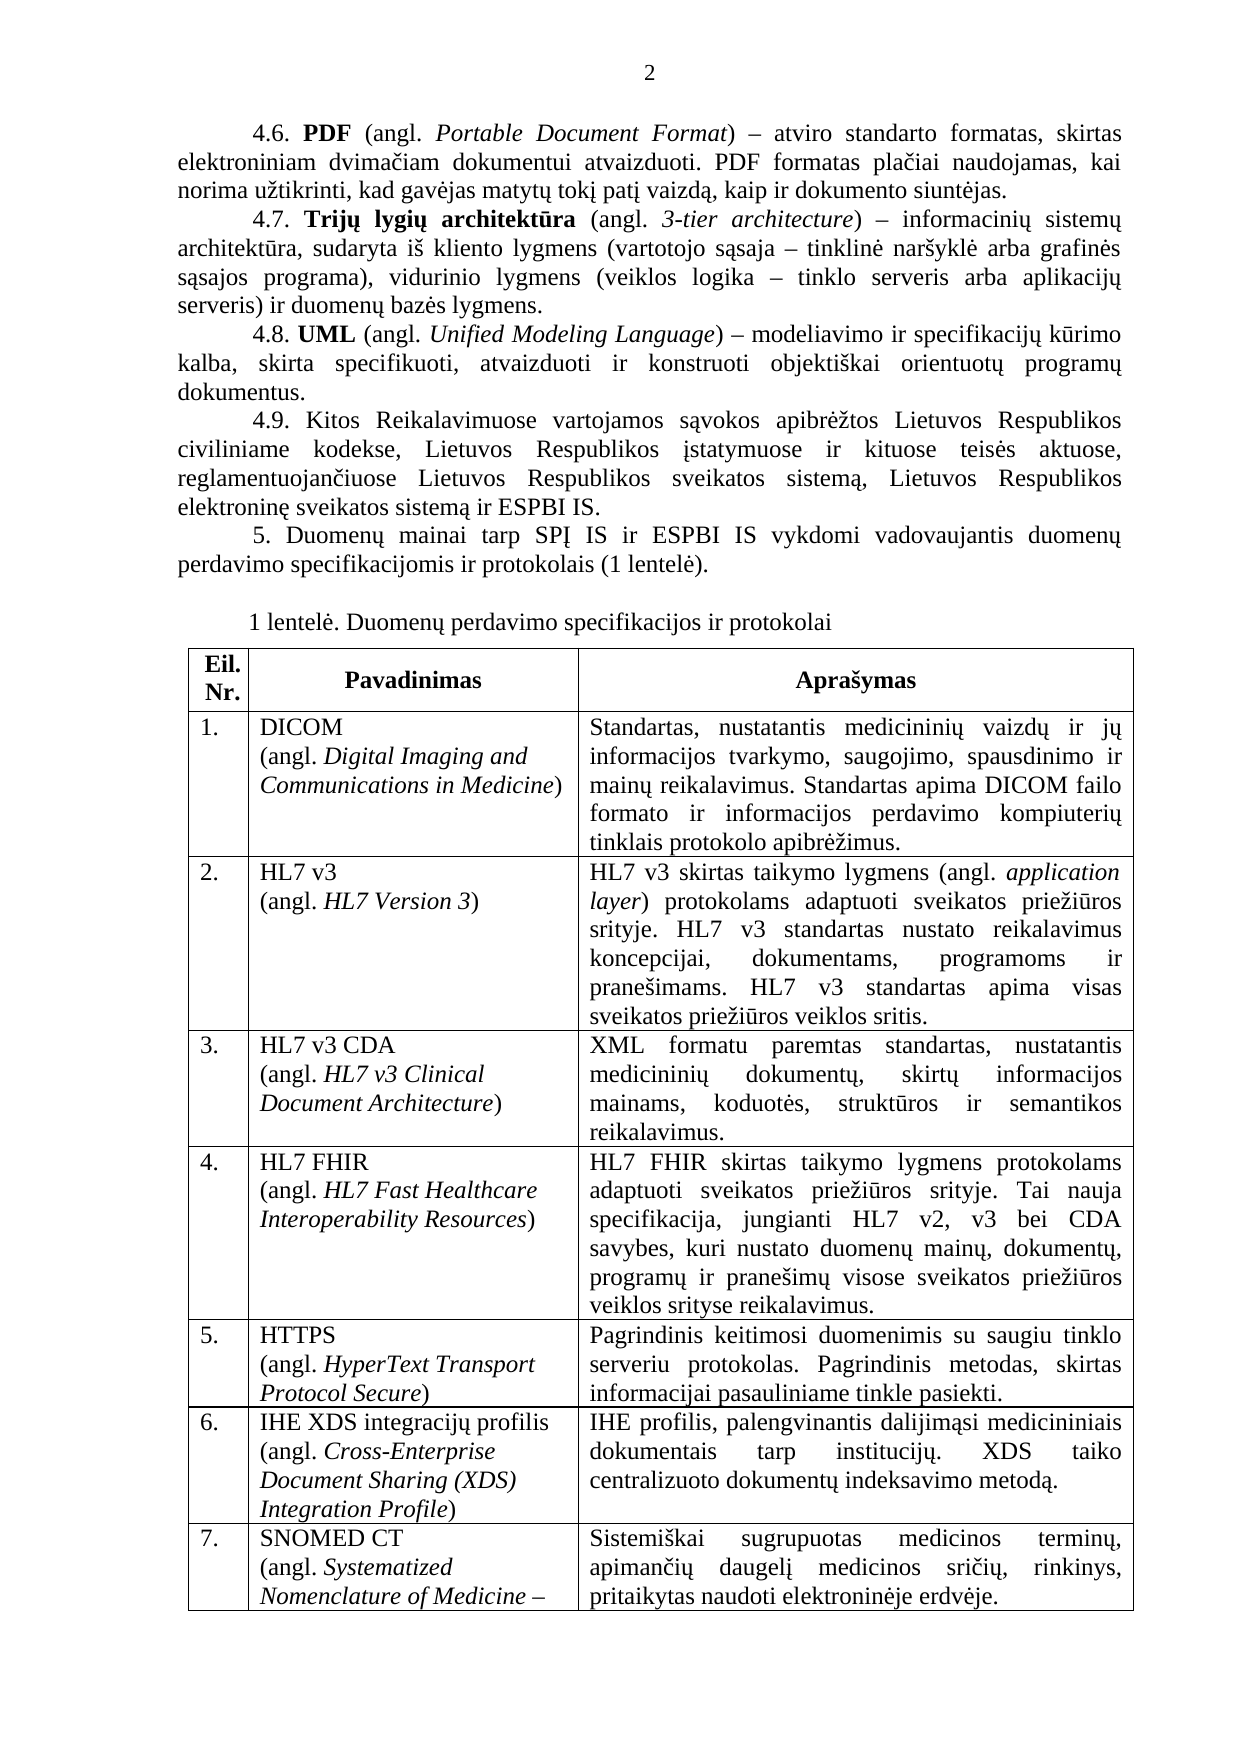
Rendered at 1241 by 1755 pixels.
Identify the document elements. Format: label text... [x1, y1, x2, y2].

table_cell SNOMED CT (angl. Systematized Nomenclature of Medicine – [249, 1524, 578, 1610]
table_cell 4. [189, 1147, 248, 1319]
table_cell HL7 FHIR skirtas taikymo lygmens protokolams adaptuoti sveikatos priežiūros srityje. Tai nauja specifikacija, jungianti HL7 v2, v3 bei CDA savybes, kuri nustato duomenų mainų, dokumentų, programų ir pranešimų visose sveikatos priežiūros veiklos srityse reikalavimus. [579, 1147, 1133, 1319]
text 1 lentelė. Duomenų perdavimo specifikacijos ir protokolai [248, 607, 1122, 636]
table_cell 7. [189, 1524, 248, 1610]
table_cell IHE profilis, palengvinantis dalijimąsi medicininiais dokumentais tarp institucijų. XDS taiko centralizuoto dokumentų indeksavimo metodą. [579, 1408, 1133, 1522]
table_cell 5. [189, 1320, 248, 1406]
table_cell DICOM (angl. Digital Imaging and Communications in Medicine) [249, 712, 578, 856]
table_header Pavadinimas [249, 649, 578, 711]
table_cell HL7 FHIR (angl. HL7 Fast Healthcare Interoperability Resources) [249, 1147, 578, 1319]
table_cell IHE XDS integracijų profilis (angl. Cross-Enterprise Document Sharing (XDS) Integration Profile) [249, 1408, 578, 1522]
table_cell 2. [189, 857, 248, 1029]
table_cell Standartas, nustatantis medicininių vaizdų ir jų informacijos tvarkymo, saugojimo, spausdinimo ir mainų reikalavimus. Standartas apima DICOM failo formato ir informacijos perdavimo kompiuterių tinklais protokolo apibrėžimus. [579, 712, 1133, 856]
text 4.8. UML (angl. Unified Modeling Language) – modeliavimo ir specifikacijų kūrimo kalba, skirta specifikuoti, atvaizduoti ir konstruoti objektiškai orientuotų programų dokumentus. [177, 319, 1122, 406]
text 4.6. PDF (angl. Portable Document Format) – atviro standarto formatas, skirtas elektroniniam dvimačiam dokumentui atvaizduoti. PDF formatas plačiai naudojamas, kai norima užtikrinti, kad gavėjas matytų tokį patį vaizdą, kaip ir dokumento siuntėjas. [177, 118, 1122, 204]
table_cell 6. [189, 1408, 248, 1522]
text 5. Duomenų mainai tarp SPĮ IS ir ESPBI IS vykdomi vadovaujantis duomenų perdavimo specifikacijomis ir protokolais (1 lentelė). [177, 521, 1122, 578]
table_header Eil. Nr. [189, 649, 248, 711]
table_cell HL7 v3 CDA (angl. HL7 v3 Clinical Document Architecture) [249, 1031, 578, 1146]
text 4.9. Kitos Reikalavimuose vartojamos sąvokos apibrėžtos Lietuvos Respublikos civiliniame kodekse, Lietuvos Respublikos įstatymuose ir kituose teisės aktuose, reglamentuojančiuose Lietuvos Respublikos sveikatos sistemą, Lietuvos Respublikos elektroninę sveikatos sistemą ir ESPBI IS. [177, 406, 1122, 521]
table_cell HL7 v3 (angl. HL7 Version 3) [249, 857, 578, 1029]
table_cell Pagrindinis keitimosi duomenimis su saugiu tinklo serveriu protokolas. Pagrindinis metodas, skirtas informacijai pasauliniame tinkle pasiekti. [579, 1320, 1133, 1406]
table_cell HL7 v3 skirtas taikymo lygmens (angl. application layer) protokolams adaptuoti sveikatos priežiūros srityje. HL7 v3 standartas nustato reikalavimus koncepcijai, dokumentams, programoms ir pranešimams. HL7 v3 standartas apima visas sveikatos priežiūros veiklos sritis. [579, 857, 1133, 1029]
table_cell 1. [189, 712, 248, 856]
table_cell 3. [189, 1031, 248, 1146]
text 4.7. Trijų lygių architektūra (angl. 3-tier architecture) – informacinių sistemų architektūra, sudaryta iš kliento lygmens (vartotojo sąsaja – tinklinė naršyklė arba grafinės sąsajos programa), vidurinio lygmens (veiklos logika – tinklo serveris arba aplikacijų serveris) ir duomenų bazės lygmens. [177, 204, 1122, 319]
table_header Aprašymas [579, 649, 1133, 711]
table_cell XML formatu paremtas standartas, nustatantis medicininių dokumentų, skirtų informacijos mainams, koduotės, struktūros ir semantikos reikalavimus. [579, 1031, 1133, 1146]
table_cell Sistemiškai sugrupuotas medicinos terminų, apimančių daugelį medicinos sričių, rinkinys, pritaikytas naudoti elektroninėje erdvėje. [579, 1524, 1133, 1610]
table_cell HTTPS (angl. HyperText Transport Protocol Secure) [249, 1320, 578, 1406]
